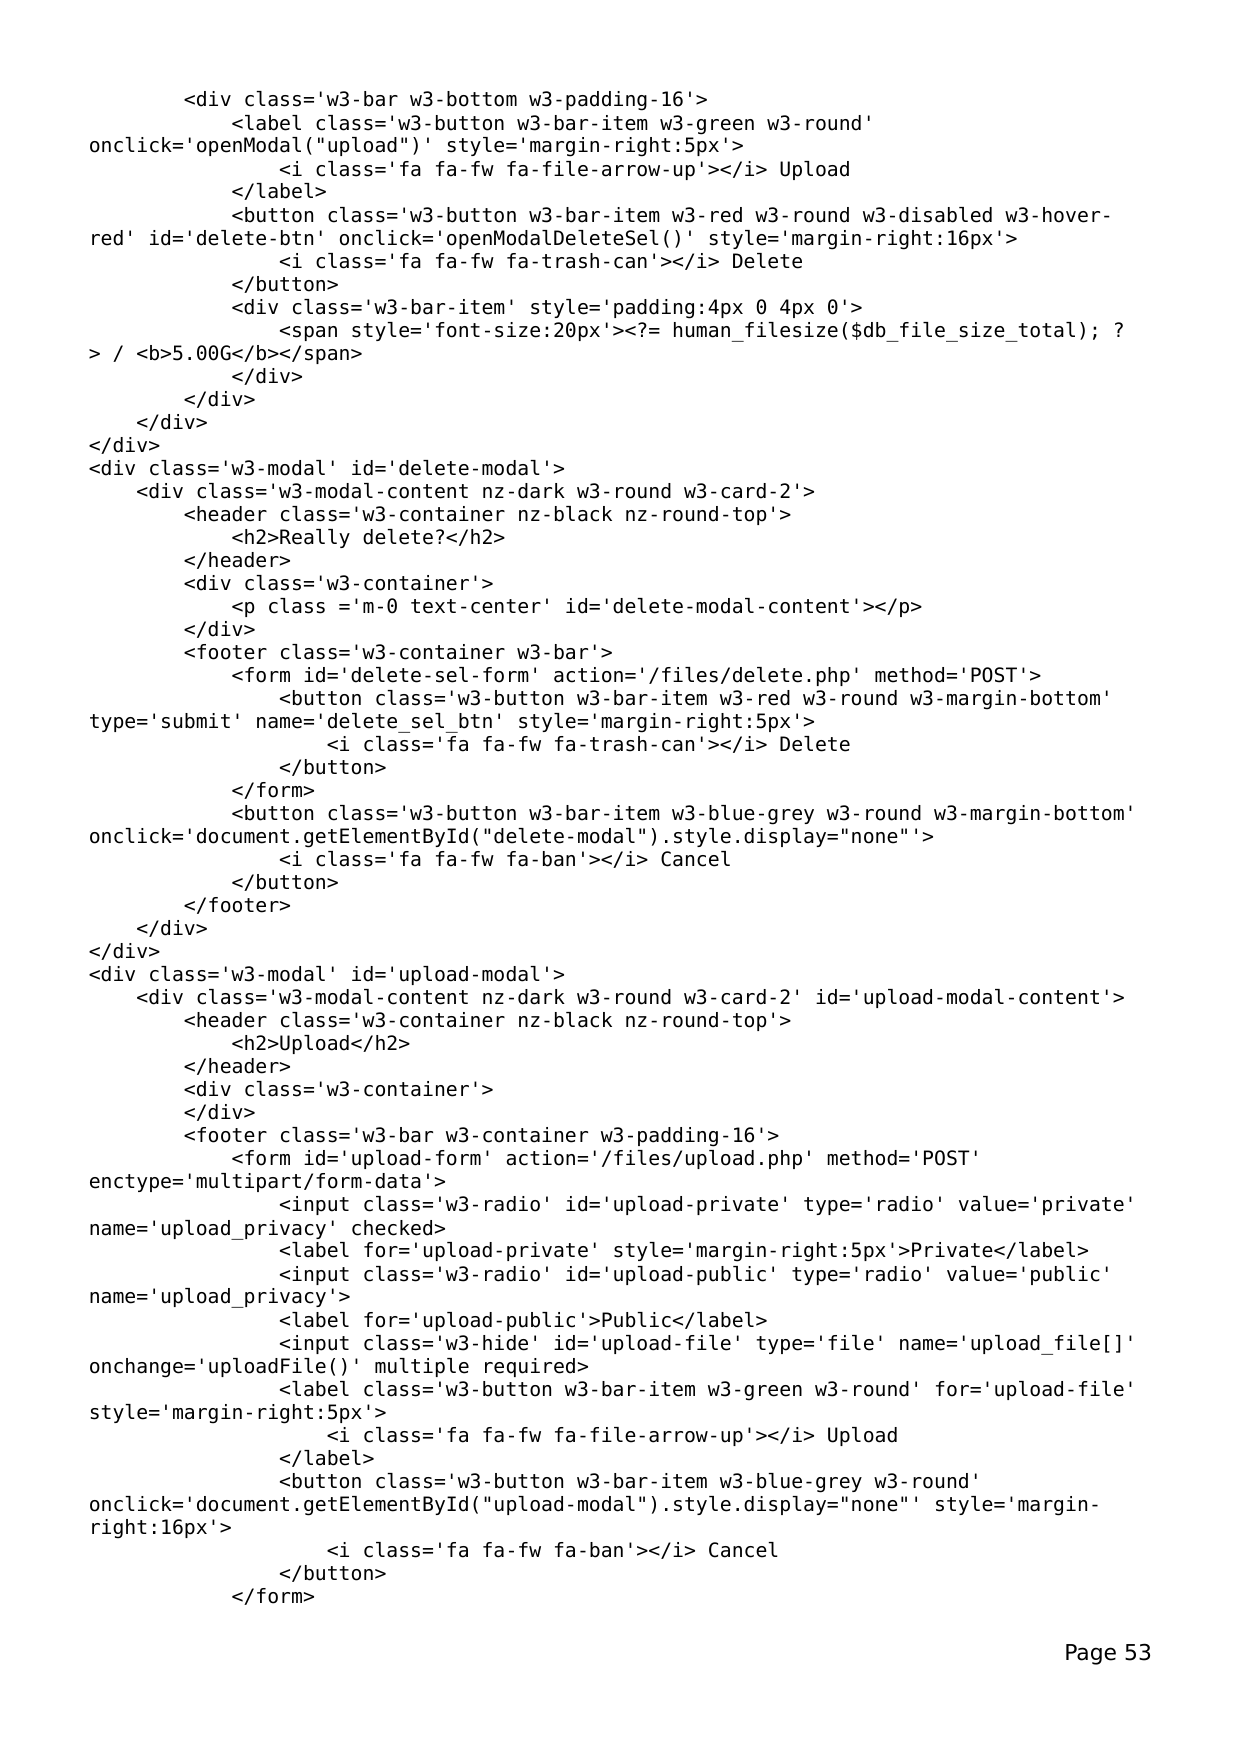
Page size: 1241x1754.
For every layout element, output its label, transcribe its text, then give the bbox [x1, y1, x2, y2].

text </header> [88, 1055, 1152, 1078]
text </button> [88, 871, 1152, 894]
text <button class='w3-button w3-bar-item w3-blue-grey w3-round' onclick='document.getElementById("upload-modal").style.display="none"' style='margin-right:16px'> [88, 1470, 1152, 1539]
text <header class='w3-container nz-black nz-round-top'> [88, 503, 1152, 526]
text <label class='w3-button w3-bar-item w3-green w3-round' for='upload-file' style='margin-right:5px'> [88, 1378, 1152, 1424]
text <form id='delete-sel-form' action='/files/delete.php' method='POST'> [88, 664, 1152, 687]
text <div class='w3-modal' id='upload-modal'> [88, 963, 1152, 986]
text </button> [88, 1562, 1152, 1585]
text <i class='fa fa-fw fa-ban'></i> Cancel [88, 1539, 1152, 1562]
text <label for='upload-public'>Public</label> [88, 1309, 1152, 1332]
text <p class ='m-0 text-center' id='delete-modal-content'></p> [88, 595, 1152, 618]
text <label for='upload-private' style='margin-right:5px'>Private</label> [88, 1239, 1152, 1263]
text </div> [88, 940, 1152, 963]
text </div> [88, 618, 1152, 641]
text </div> [88, 411, 1152, 434]
text <h2>Really delete?</h2> [88, 526, 1152, 549]
text <footer class='w3-container w3-bar'> [88, 641, 1152, 664]
text <i class='fa fa-fw fa-trash-can'></i> Delete [88, 250, 1152, 273]
text </header> [88, 549, 1152, 572]
text <h2>Upload</h2> [88, 1032, 1152, 1055]
text <div class='w3-container'> [88, 1078, 1152, 1101]
text </label> [88, 1447, 1152, 1470]
text </form> [88, 1585, 1152, 1608]
text </div> [88, 388, 1152, 411]
text <i class='fa fa-fw fa-ban'></i> Cancel [88, 848, 1152, 871]
text <i class='fa fa-fw fa-trash-can'></i> Delete [88, 733, 1152, 756]
text </footer> [88, 894, 1152, 917]
text <i class='fa fa-fw fa-file-arrow-up'></i> Upload [88, 1424, 1152, 1447]
text <input class='w3-radio' id='upload-private' type='radio' value='private' name='upload_privacy' checked> [88, 1193, 1152, 1239]
text </label> [88, 181, 1152, 204]
text </div> [88, 365, 1152, 388]
text <input class='w3-hide' id='upload-file' type='file' name='upload_file[]' onchange='uploadFile()' multiple required> [88, 1332, 1152, 1378]
text <input class='w3-radio' id='upload-public' type='radio' value='public' name='upload_privacy'> [88, 1263, 1152, 1309]
text <i class='fa fa-fw fa-file-arrow-up'></i> Upload [88, 158, 1152, 181]
text <button class='w3-button w3-bar-item w3-red w3-round w3-disabled w3-hover-red' id='delete-btn' onclick='openModalDeleteSel()' style='margin-right:16px'> [88, 204, 1152, 250]
text <button class='w3-button w3-bar-item w3-red w3-round w3-margin-bottom' type='submit' name='delete_sel_btn' style='margin-right:5px'> [88, 687, 1152, 733]
text <button class='w3-button w3-bar-item w3-blue-grey w3-round w3-margin-bottom' onclick='document.getElementById("delete-modal").style.display="none"'> [88, 802, 1152, 848]
text <footer class='w3-bar w3-container w3-padding-16'> [88, 1124, 1152, 1147]
text </button> [88, 273, 1152, 296]
text <label class='w3-button w3-bar-item w3-green w3-round' onclick='openModal("upload")' style='margin-right:5px'> [88, 112, 1152, 158]
text <div class='w3-modal-content nz-dark w3-round w3-card-2' id='upload-modal-content'> [88, 986, 1152, 1009]
text </div> [88, 1101, 1152, 1124]
text <header class='w3-container nz-black nz-round-top'> [88, 1009, 1152, 1032]
text <form id='upload-form' action='/files/upload.php' method='POST' enctype='multipart/form-data'> [88, 1147, 1152, 1193]
text <div class='w3-modal' id='delete-modal'> [88, 457, 1152, 480]
text <div class='w3-modal-content nz-dark w3-round w3-card-2'> [88, 480, 1152, 503]
text </button> [88, 756, 1152, 779]
text </div> [88, 434, 1152, 457]
text </form> [88, 779, 1152, 802]
text <div class='w3-bar w3-bottom w3-padding-16'> [88, 88, 1152, 112]
text <div class='w3-container'> [88, 572, 1152, 595]
text </div> [88, 917, 1152, 940]
text <span style='font-size:20px'><?= human_filesize($db_file_size_total); ?> / <b>5.00G</b></span> [88, 319, 1152, 365]
text <div class='w3-bar-item' style='padding:4px 0 4px 0'> [88, 296, 1152, 319]
